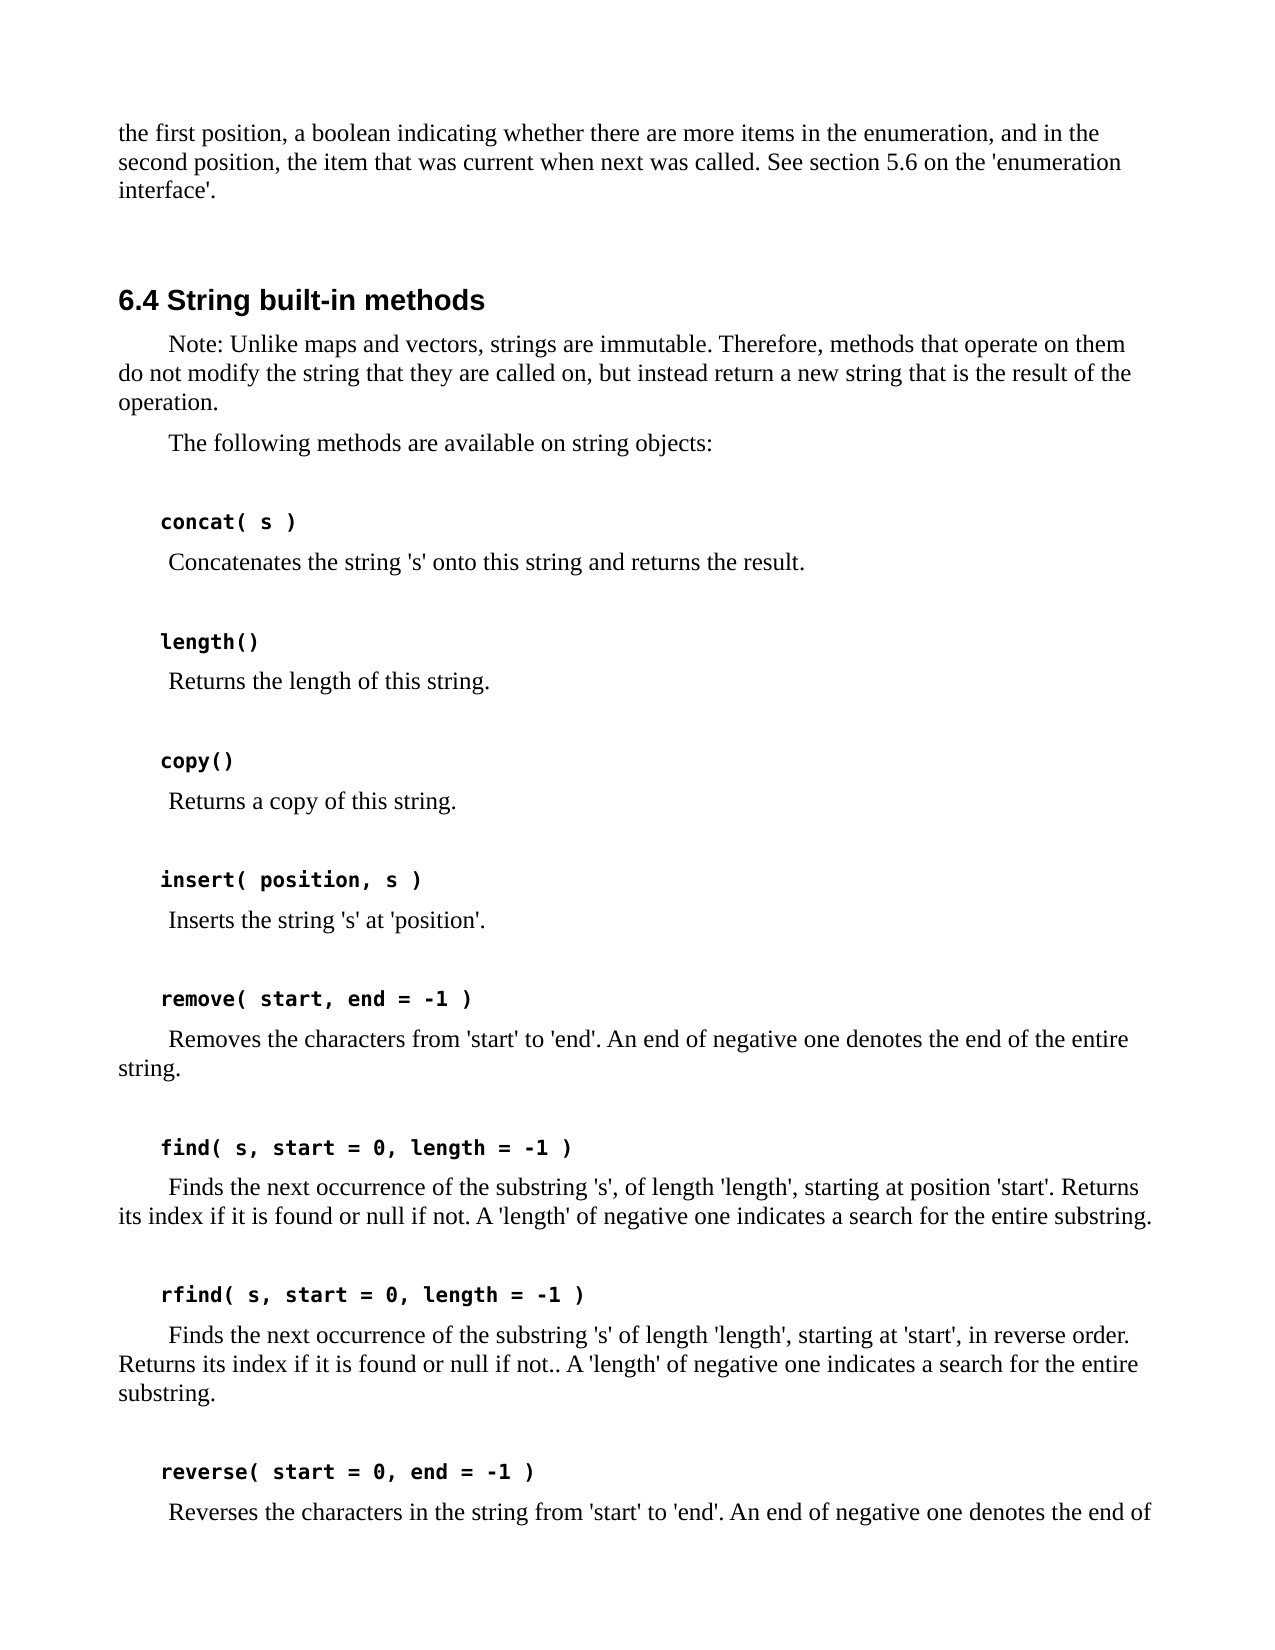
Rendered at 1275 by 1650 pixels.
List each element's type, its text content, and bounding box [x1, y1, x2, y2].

text Removes the characters from 'start' to 'end'. An end of negative one denotes the end of the entire string. [118, 1024, 1157, 1082]
text find( s, start = 0, length = -1 ) [118, 1136, 1157, 1160]
text rfind( s, start = 0, length = -1 ) [118, 1283, 1157, 1308]
text the first position, a boolean indicating whether there are more items in the enumeration, and in the second position, the item that was current when next was called. See section 5.6 on the 'enumeration interface'. [118, 118, 1157, 204]
text Finds the next occurrence of the substring 's', of length 'length', starting at position 'start'. Returns its index if it is found or null if not. A 'length' of negative one indicates a search for the entire substring. [118, 1172, 1157, 1230]
text reverse( start = 0, end = -1 ) [118, 1460, 1157, 1484]
text Note: Unlike maps and vectors, strings are immutable. Therefore, methods that operate on them do not modify the string that they are called on, but instead return a new string that is the result of the operation. [118, 329, 1157, 415]
text Returns a copy of this string. [118, 786, 1157, 814]
text Reverses the characters in the string from 'start' to 'end'. An end of negative one denotes the end of [118, 1497, 1157, 1526]
text The following methods are available on string objects: [118, 428, 1157, 457]
text Finds the next occurrence of the substring 's' of length 'length', starting at 'start', in reverse order. Returns its index if it is found or null if not.. A 'length' of negative one indicates a search for the entire substring. [118, 1320, 1157, 1407]
text Returns the length of this string. [118, 666, 1157, 695]
subtitle 6.4 String built-in methods [118, 283, 1157, 317]
text Concatenates the string 's' onto this string and returns the result. [118, 547, 1157, 576]
text copy() [118, 749, 1157, 773]
text concat( s ) [118, 510, 1157, 535]
text Inserts the string 's' at 'position'. [118, 905, 1157, 934]
text insert( position, s ) [118, 868, 1157, 892]
text remove( start, end = -1 ) [118, 987, 1157, 1012]
text length() [118, 630, 1157, 654]
